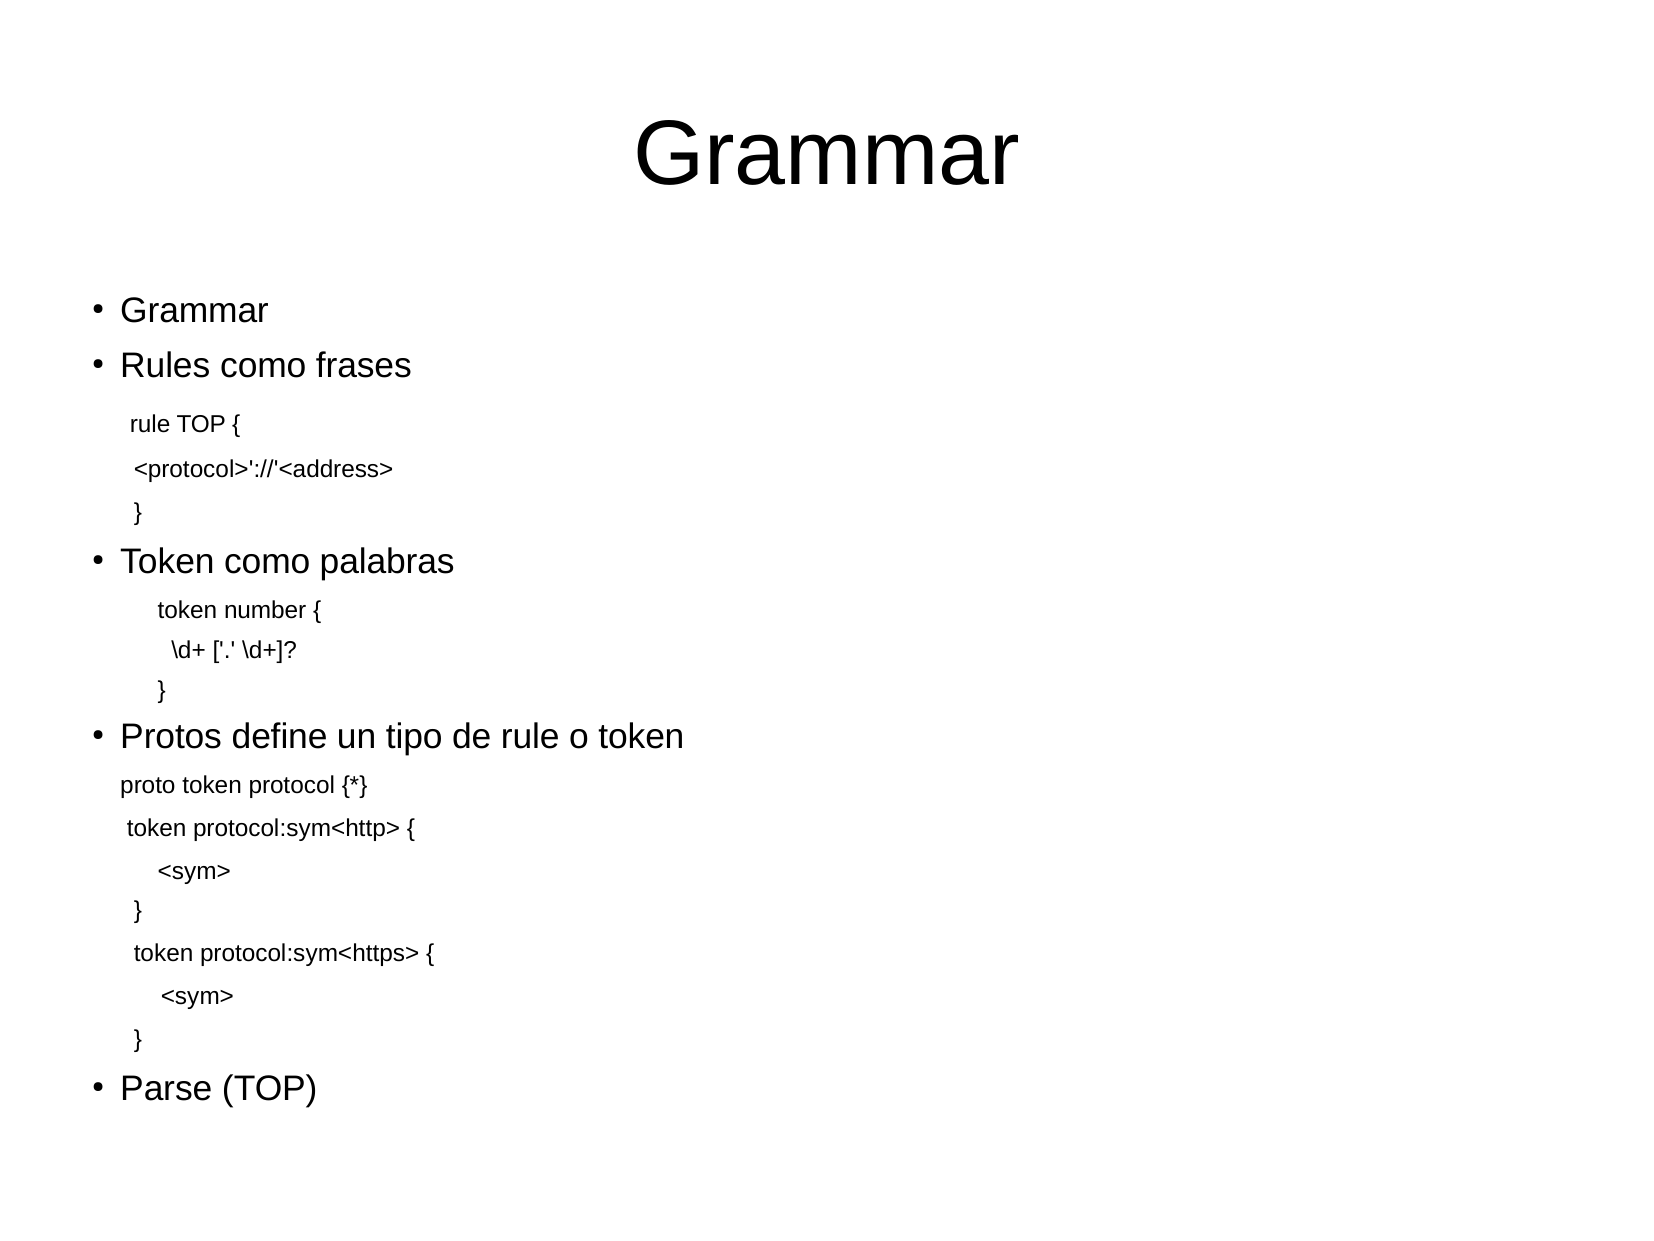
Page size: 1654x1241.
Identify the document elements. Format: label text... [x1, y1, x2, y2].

list Grammar Rules como frases rule TOP { <protocol>'://'<address> } Token como palabras token number { \d+ ['.' \d+]? } Protos define un tipo de rule o token proto token protocol {*} token protocol:sym<http> { <sym> } token protocol:sym<https> { <sym> } Parse (TOP) [82, 290, 1538, 1111]
title Grammar [82, 49, 1571, 257]
